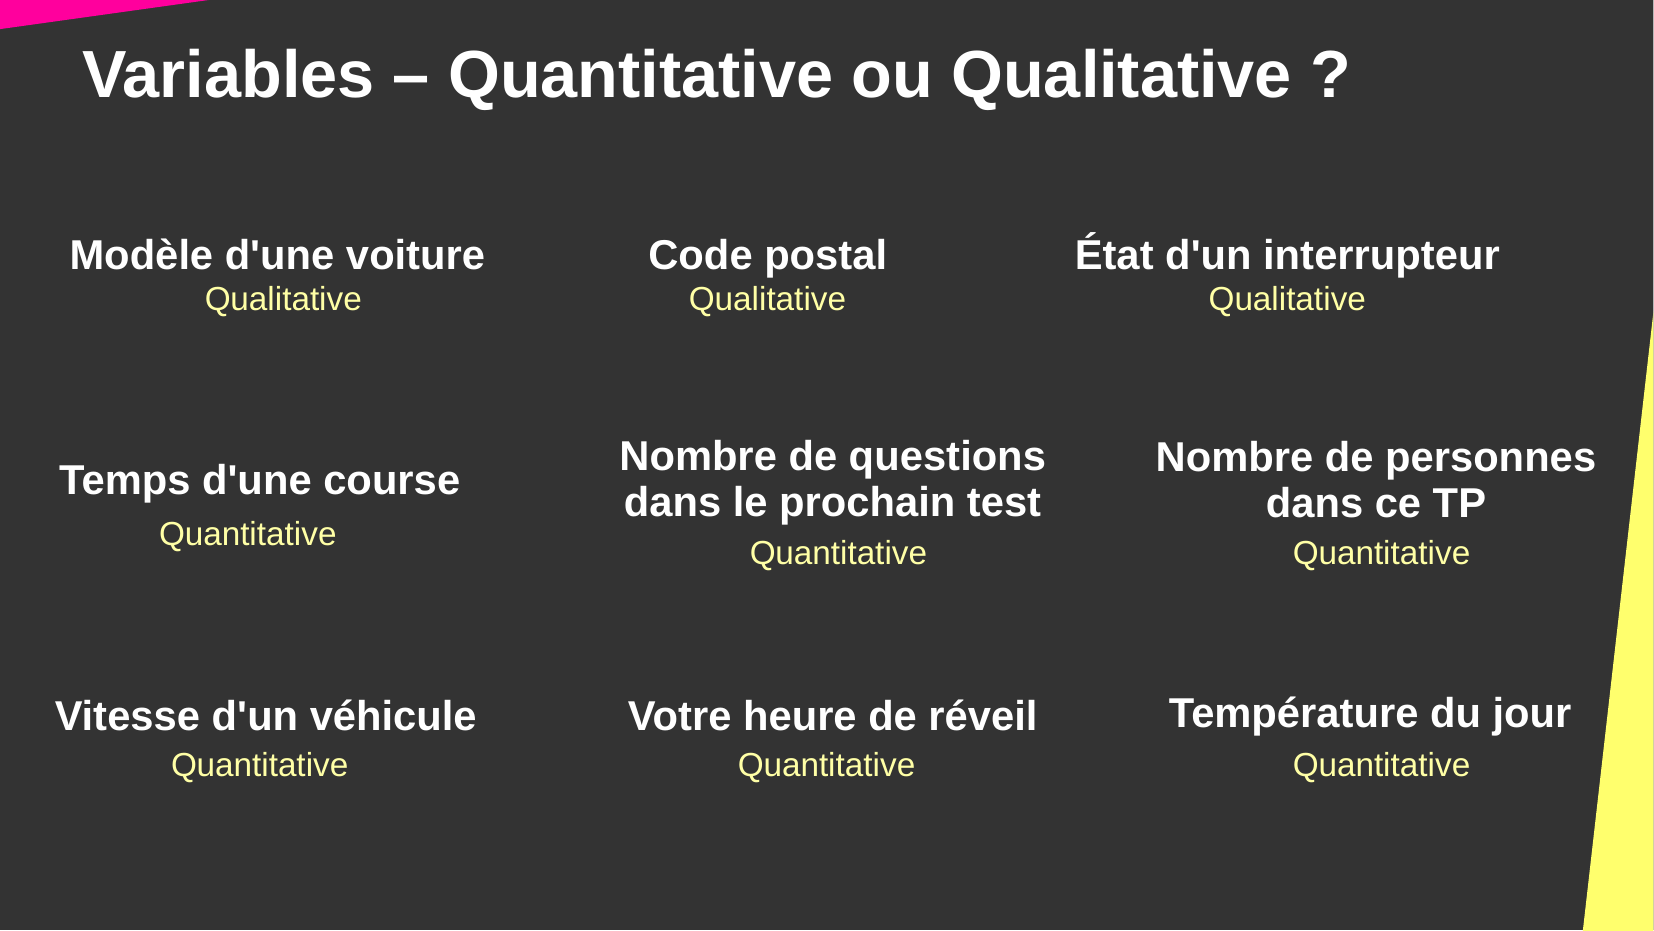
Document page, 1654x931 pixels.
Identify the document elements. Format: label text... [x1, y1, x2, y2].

text_box Quantitative [47, 739, 473, 792]
text_box Qualitative [1074, 272, 1501, 325]
text_box Code postal [531, 224, 1004, 333]
text_box [0, 0, 209, 30]
text_box État d'un interrupteur [1051, 224, 1524, 286]
text_box Quantitative [614, 739, 1040, 792]
text_box Nombre de questions dans le prochain test [578, 425, 1087, 534]
text_box Qualitative [70, 272, 497, 325]
text_box Quantitative [625, 526, 1052, 579]
text_box Modèle d'une voiture [35, 224, 520, 286]
title Variables – Quantitative ou Qualitative ? [82, 37, 1571, 115]
text_box Quantitative [1169, 739, 1595, 792]
text_box Temps d'une course [23, 449, 497, 532]
text_box Qualitative [555, 272, 981, 325]
text_box Vitesse d'un véhicule [35, 685, 497, 747]
text_box Votre heure de réveil [531, 685, 1134, 768]
text_box Température du jour [1145, 682, 1595, 745]
text_box Quantitative [1169, 526, 1595, 579]
text_box Quantitative [35, 507, 461, 560]
text_box Nombre de personnes dans ce TP [1122, 426, 1630, 534]
text_box [1582, 306, 1654, 931]
